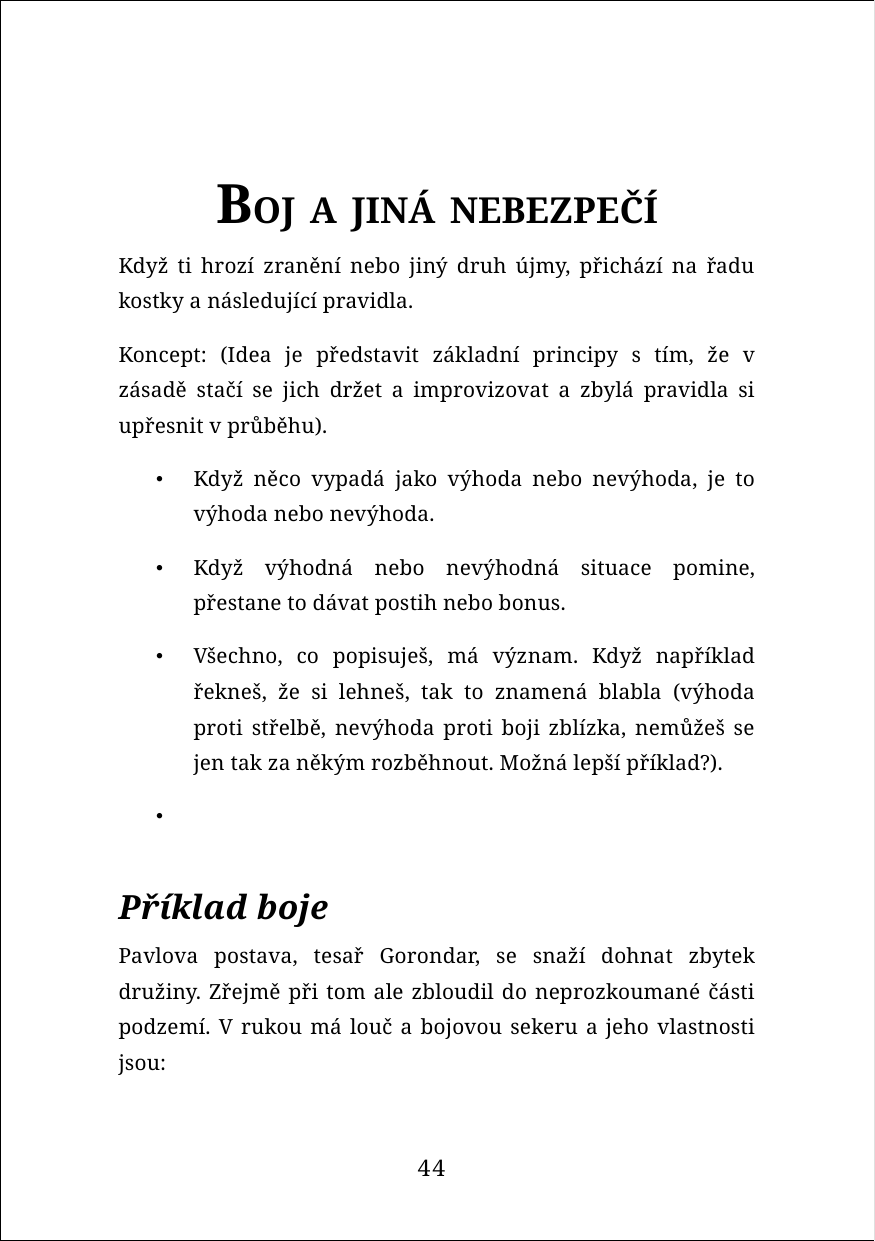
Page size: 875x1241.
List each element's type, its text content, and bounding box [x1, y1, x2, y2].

list Všechno, co popisuješ, má význam. Když například řekneš, že si lehneš, tak to znamená blabla (výhoda proti střelbě, nevýhoda proti boji zblízka, nemůžeš se jen tak za někým rozběhnout. Možná lepší příklad?). [156, 642, 756, 777]
list Když výhodná nebo nevýhodná situace pomine, přestane to dávat postih nebo bonus. [156, 553, 756, 617]
text Koncept: (Idea je představit základní principy s tím, že v zásadě stačí se jich držet a improvizovat a zbylá pravidla si upřesnit v průběhu). [118, 340, 756, 439]
subtitle Příklad boje [118, 884, 756, 929]
text Když ti hrozí zranění nebo jiný druh újmy, přichází na řadu kostky a následující pravidla. [118, 251, 756, 315]
subtitle Boj a jiná nebezpečí [118, 166, 756, 239]
list Když něco vypadá jako výhoda nebo nevýhoda, je to výhoda nebo nevýhoda. [156, 464, 756, 528]
text Pavlova postava, tesař Gorondar, se snaží dohnat zbytek družiny. Zřejmě při tom ale zbloudil do neprozkoumané části podzemí. V rukou má louč a bojovou sekeru a jeho vlastnosti jsou: [118, 941, 756, 1076]
